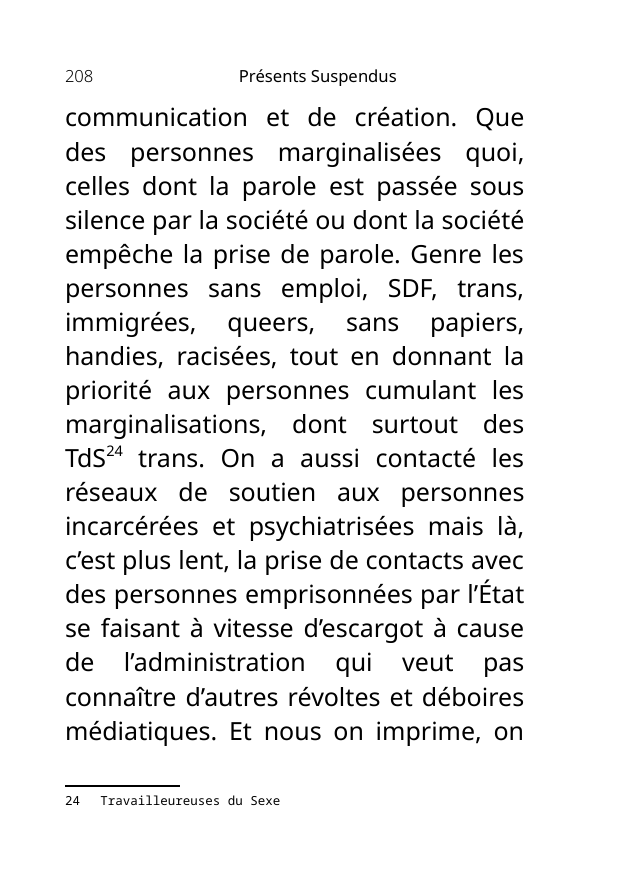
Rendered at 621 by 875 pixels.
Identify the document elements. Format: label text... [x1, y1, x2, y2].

text Travailleureuses du Sexe [65, 792, 524, 809]
text communication et de création. Que des personnes marginalisées quoi, celles dont la parole est passée sous silence par la société ou dont la société empêche la prise de parole. Genre les personnes sans emploi, SDF, trans, immigrées, queers, sans papiers, handies, racisées, tout en donnant la priorité aux personnes cumulant les marginalisations, dont surtout des TdS trans. On a aussi contacté les réseaux de soutien aux personnes incarcérées et psychiatrisées mais là, c’est plus lent, la prise de contacts avec des personnes emprisonnées par l’État se faisant à vitesse d’escargot à cause de l’administration qui veut pas connaître d’autres révoltes et déboires médiatiques. Et nous on imprime, on [65, 100, 524, 747]
